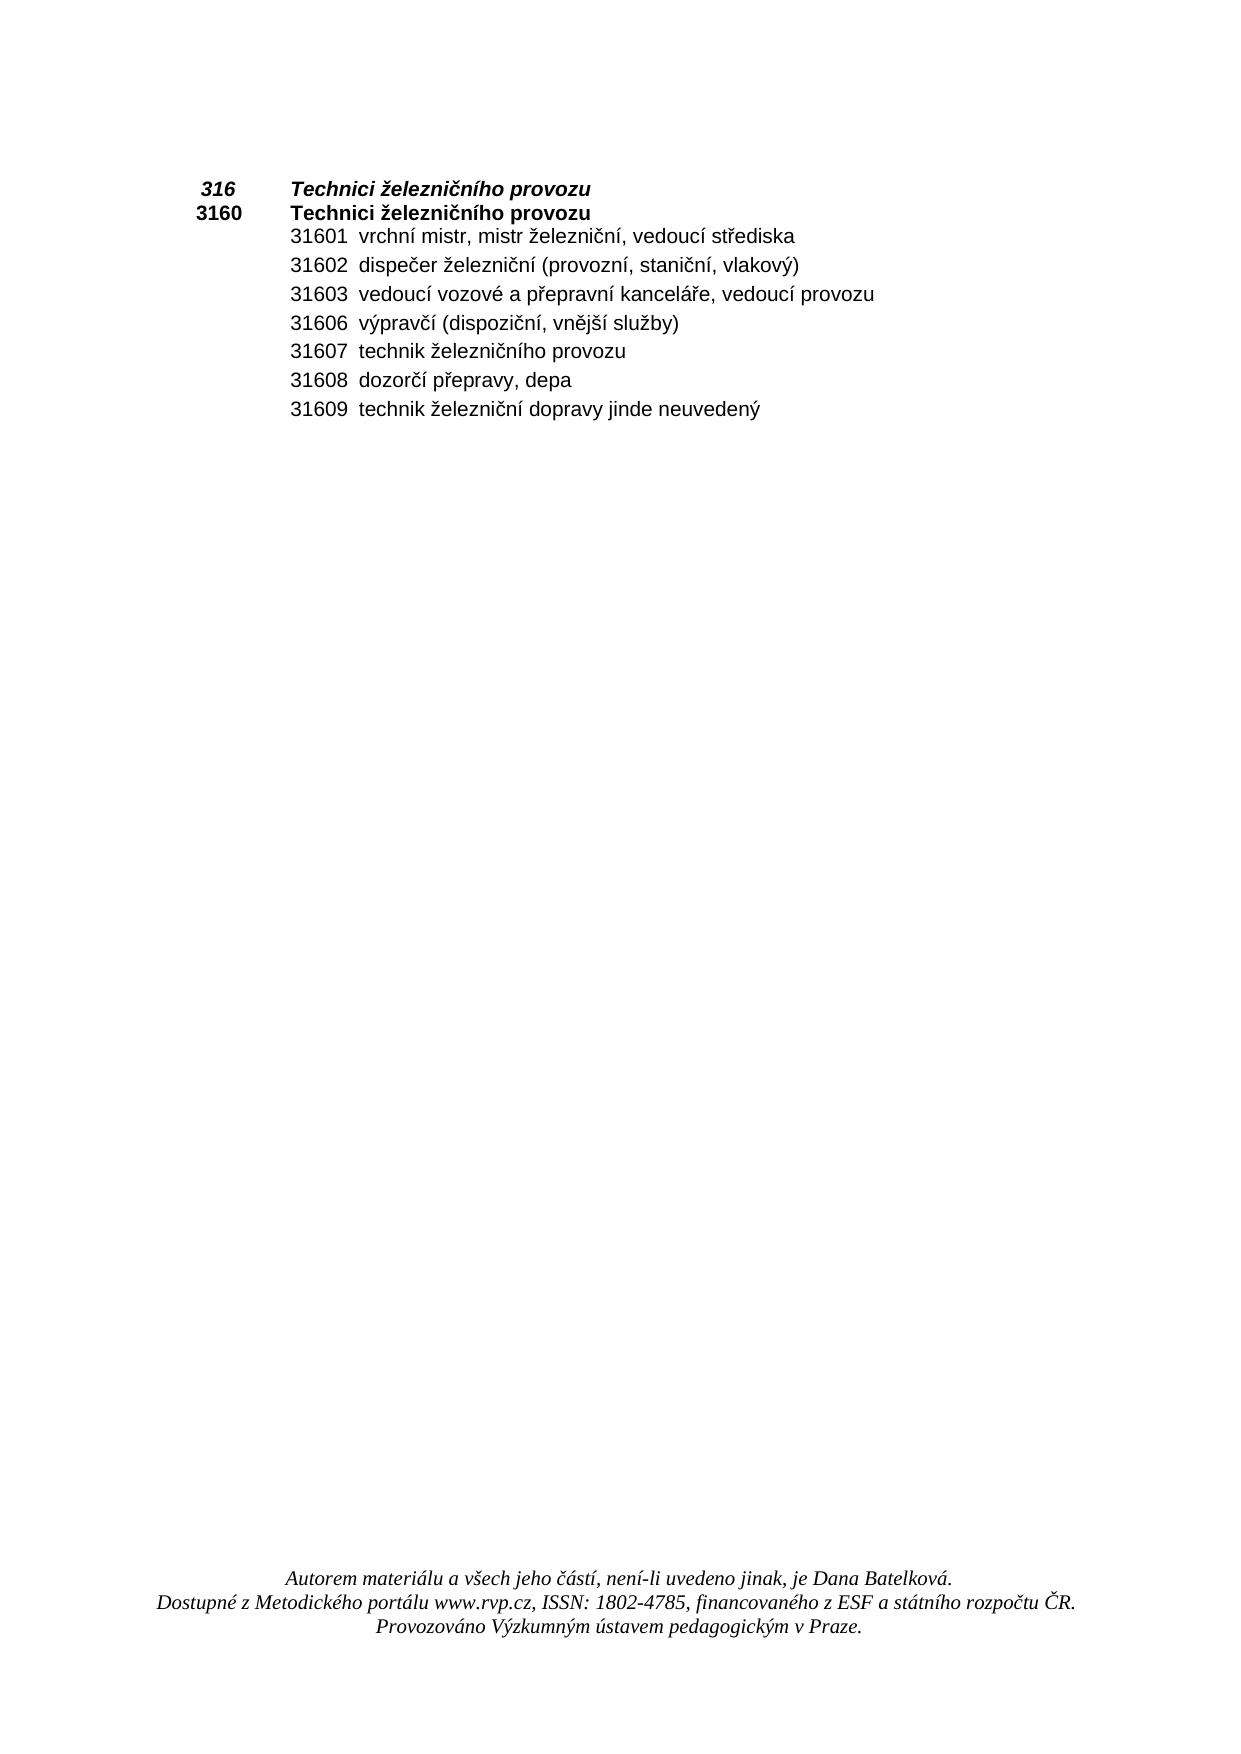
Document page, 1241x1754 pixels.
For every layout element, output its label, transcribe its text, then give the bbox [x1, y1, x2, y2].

table_cell [148, 368, 290, 397]
table_cell dozorčí přepravy, depa [359, 368, 1093, 397]
table_cell [148, 253, 290, 282]
table_cell [148, 397, 290, 426]
table_cell výpravčí (dispoziční, vnější služby) [359, 311, 1093, 339]
table_cell dispečer železniční (provozní, staniční, vlakový) [359, 253, 1093, 282]
table_cell 31601 [290, 224, 359, 253]
table_cell [148, 339, 290, 368]
table_cell [148, 148, 1093, 176]
table_cell technik železničního provozu [359, 339, 1093, 368]
table_cell [148, 282, 290, 311]
table_cell 31606 [290, 311, 359, 339]
table_cell 31602 [290, 253, 359, 282]
table_cell 31608 [290, 368, 359, 397]
table_cell 31609 [290, 397, 359, 426]
table_cell 3160 [148, 200, 290, 224]
table_cell [148, 224, 290, 253]
table_cell Technici železničního provozu [290, 200, 1093, 224]
table_cell 316 [148, 176, 290, 200]
table_cell [148, 311, 290, 339]
table_cell 31603 [290, 282, 359, 311]
table_cell Technici železničního provozu [290, 176, 1093, 200]
table_cell 31607 [290, 339, 359, 368]
table_cell technik železniční dopravy jinde neuvedený [359, 397, 1093, 426]
table_cell vrchní mistr, mistr železniční, vedoucí střediska [359, 224, 1093, 253]
table_cell vedoucí vozové a přepravní kanceláře, vedoucí provozu [359, 282, 1093, 311]
